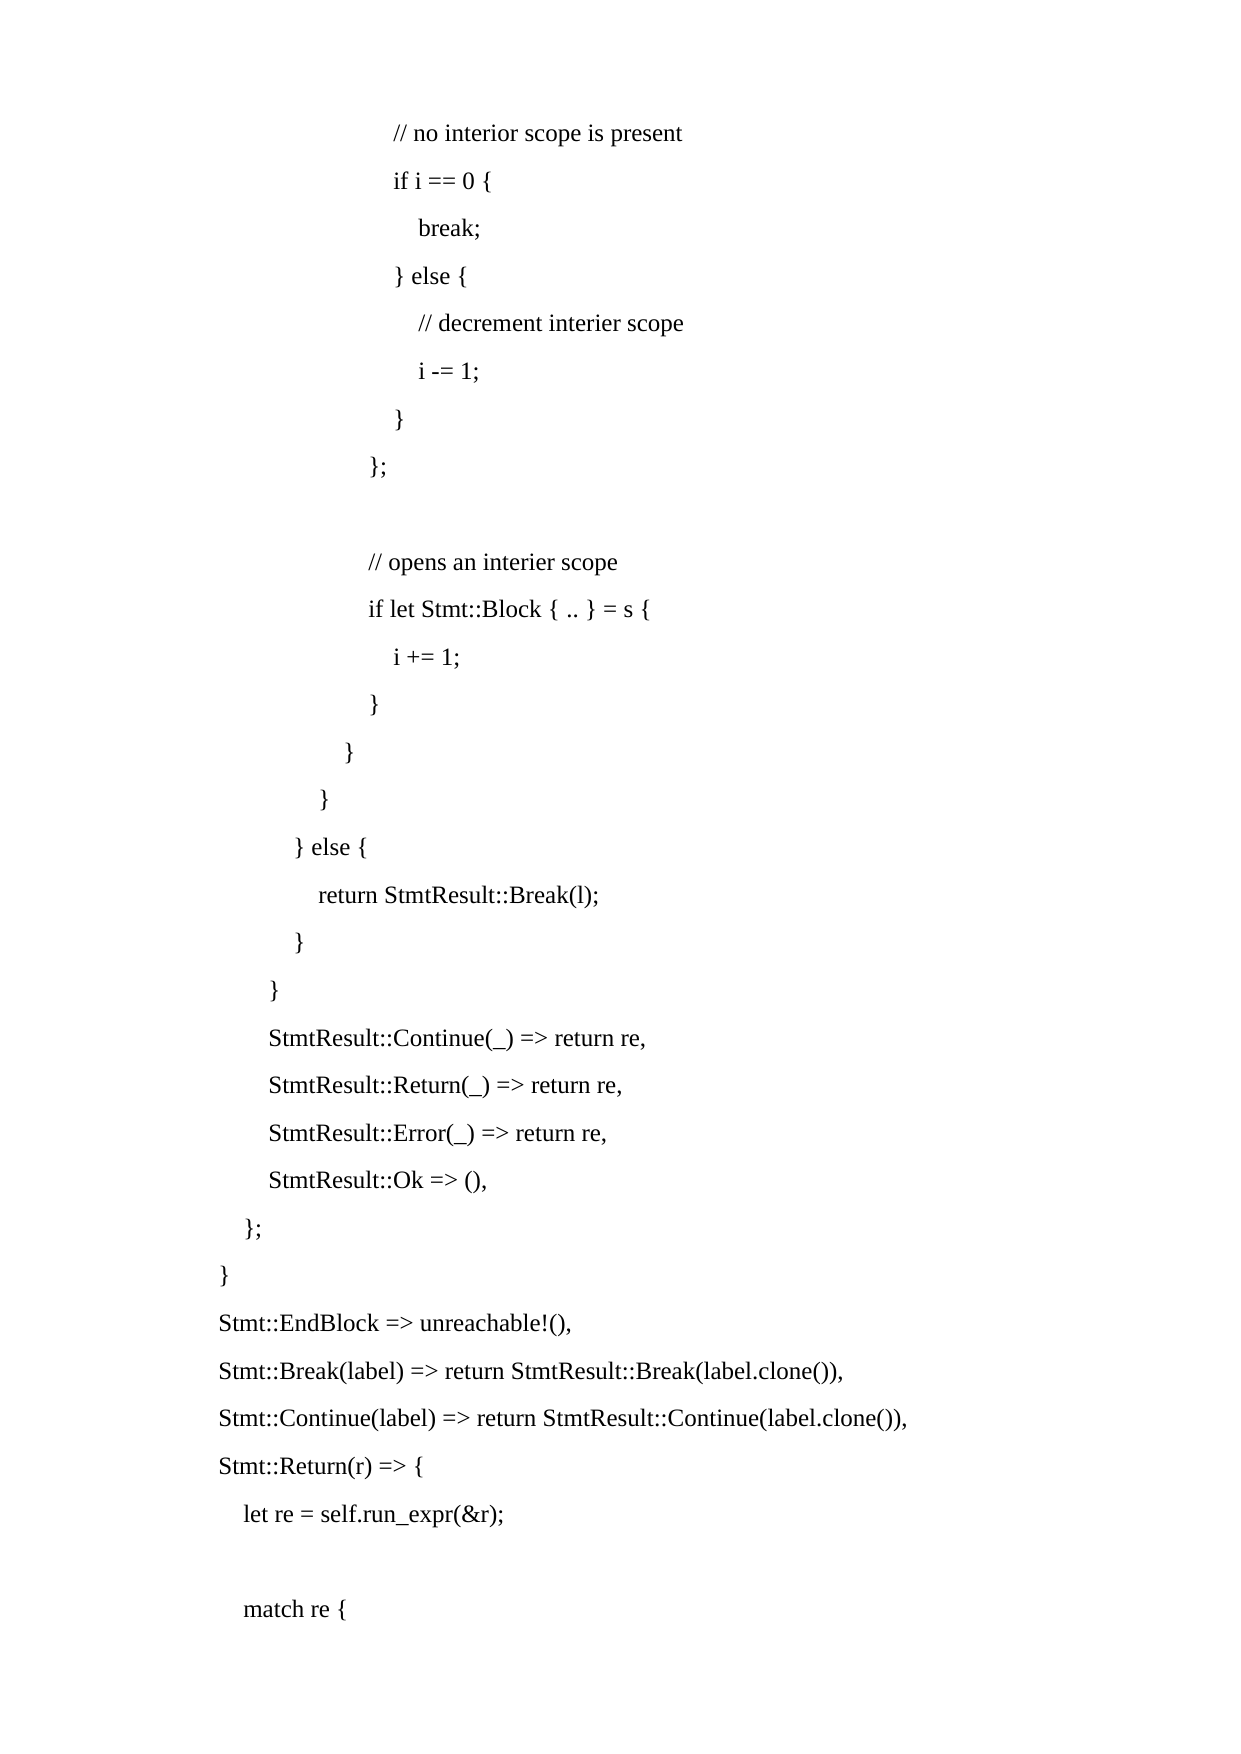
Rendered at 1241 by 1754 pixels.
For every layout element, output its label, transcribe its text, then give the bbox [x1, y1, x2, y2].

text // no interior scope is present [118, 118, 1122, 147]
text } [118, 1261, 1122, 1289]
text i -= 1; [118, 356, 1122, 385]
text } else { [118, 832, 1122, 861]
text } else { [118, 261, 1122, 290]
text break; [118, 213, 1122, 242]
text if let Stmt::Block { .. } = s { [118, 594, 1122, 623]
text StmtResult::Continue(_) => return re, [118, 1023, 1122, 1051]
text }; [118, 451, 1122, 480]
text StmtResult::Error(_) => return re, [118, 1118, 1122, 1147]
text StmtResult::Return(_) => return re, [118, 1070, 1122, 1099]
text Stmt::Return(r) => { [118, 1451, 1122, 1480]
text i += 1; [118, 642, 1122, 671]
text } [118, 689, 1122, 718]
text } [118, 737, 1122, 766]
text } [118, 975, 1122, 1004]
text }; [118, 1213, 1122, 1242]
text Stmt::Continue(label) => return StmtResult::Continue(label.clone()), [118, 1403, 1122, 1432]
text let re = self.run_expr(&r); [118, 1499, 1122, 1527]
text if i == 0 { [118, 166, 1122, 194]
text // opens an interier scope [118, 547, 1122, 575]
text } [118, 784, 1122, 813]
text return StmtResult::Break(l); [118, 880, 1122, 908]
text // decrement interier scope [118, 308, 1122, 337]
text match re { [118, 1594, 1122, 1623]
text } [118, 927, 1122, 956]
text Stmt::Break(label) => return StmtResult::Break(label.clone()), [118, 1356, 1122, 1384]
text StmtResult::Ok => (), [118, 1165, 1122, 1194]
text Stmt::EndBlock => unreachable!(), [118, 1308, 1122, 1337]
text } [118, 404, 1122, 432]
